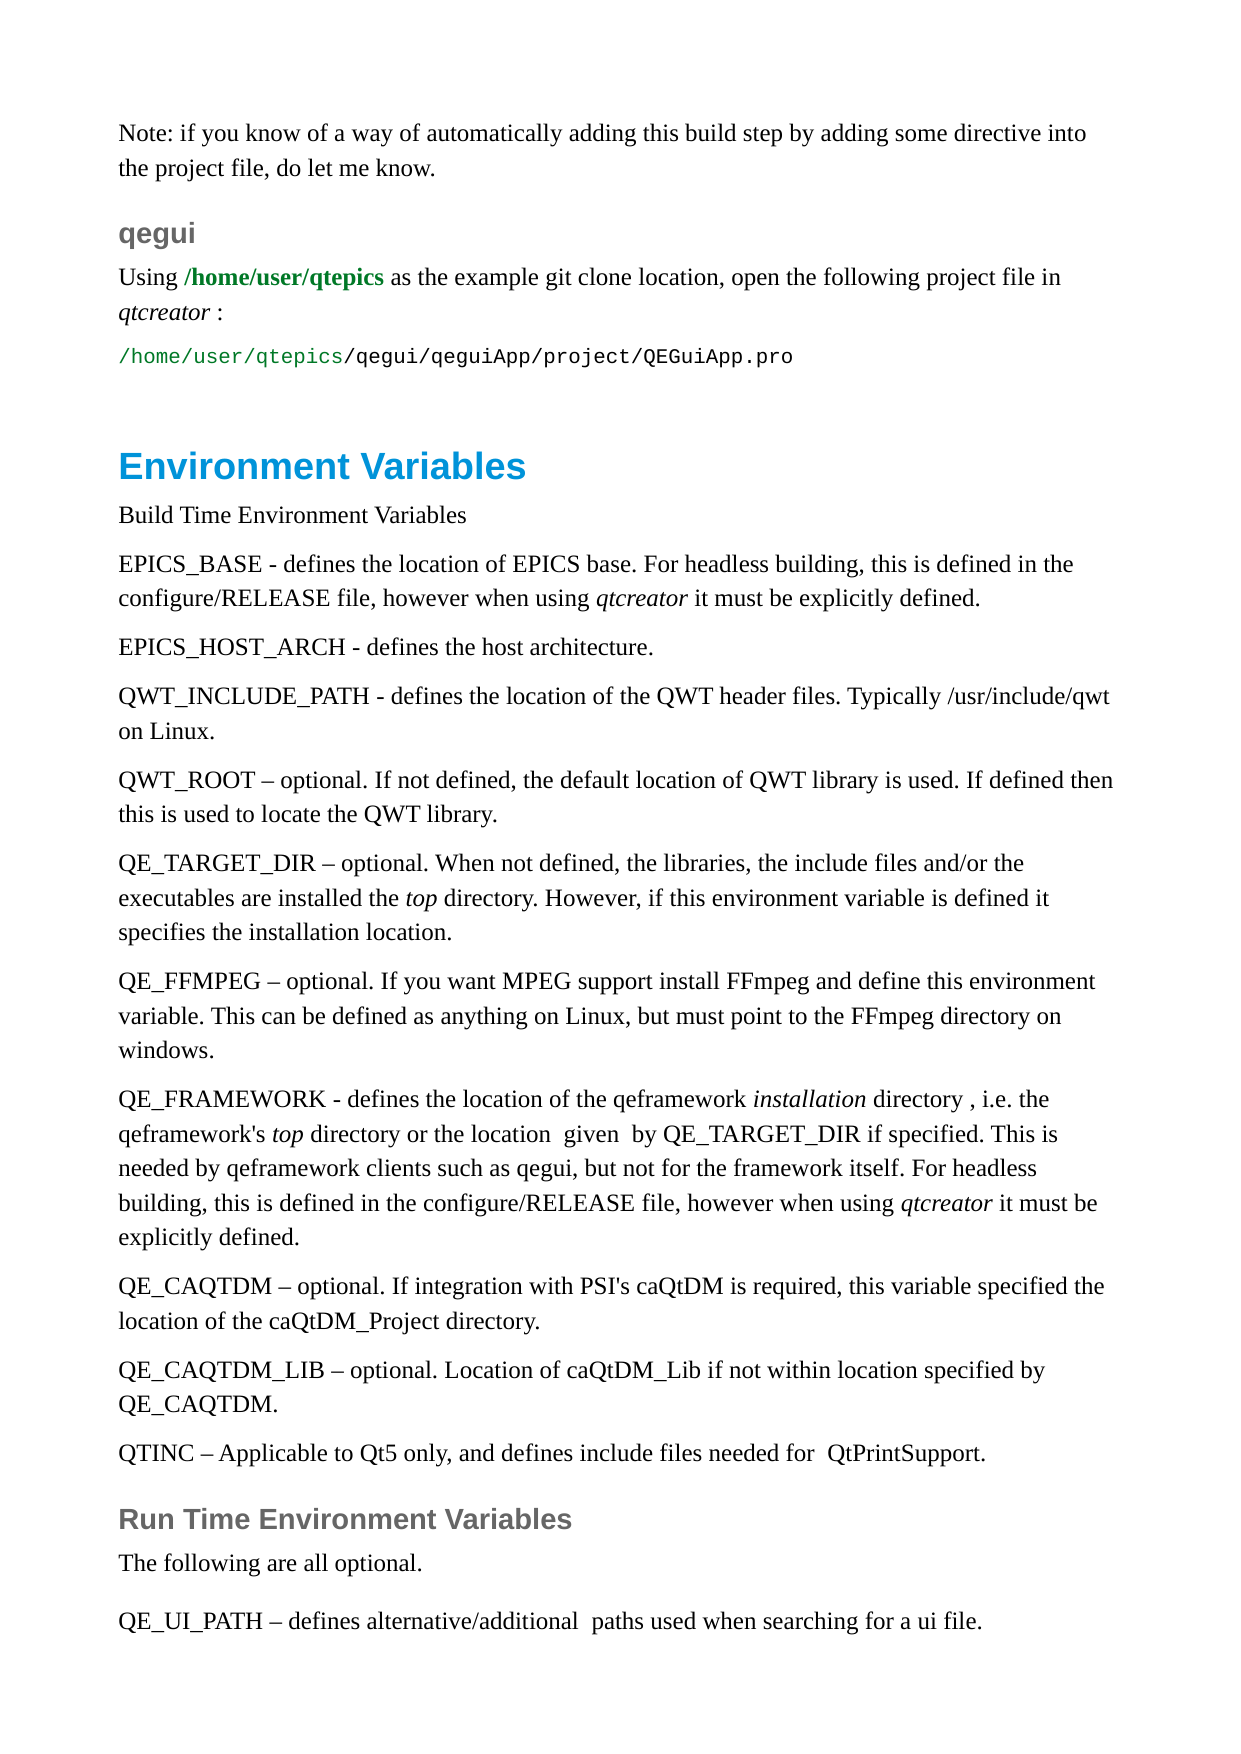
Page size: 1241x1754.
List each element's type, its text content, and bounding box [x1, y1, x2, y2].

text QWT_INCLUDE_PATH - defines the location of the QWT header files. Typically /usr/include/qwt on Linux. [118, 681, 1122, 744]
text QE_CAQTDM_LIB – optional. Location of caQtDM_Lib if not within location specified by QE_CAQTDM. [118, 1355, 1122, 1418]
text QE_CAQTDM – optional. If integration with PSI's caQtDM is required, this variable specified the location of the caQtDM_Project directory. [118, 1271, 1122, 1335]
text Using /home/user/qtepics as the example git clone location, open the following project file in qtcreator : [118, 262, 1122, 326]
subtitle qegui [118, 216, 1122, 250]
text /home/user/qtepics/qegui/qeguiApp/project/QEGuiApp.pro [118, 346, 1122, 369]
text QWT_ROOT – optional. If not defined, the default location of QWT library is used. If defined then this is used to locate the QWT library. [118, 765, 1122, 828]
text Note: if you know of a way of automatically adding this build step by adding some directive into the project file, do let me know. [118, 118, 1122, 181]
text QE_TARGET_DIR – optional. When not defined, the libraries, the include files and/or the executables are installed the top directory. However, if this environment variable is defined it specifies the installation location. [118, 848, 1122, 946]
subtitle Environment Variables [118, 443, 1122, 487]
text The following are all optional. [118, 1548, 1122, 1577]
text EPICS_BASE - defines the location of EPICS base. For headless building, this is defined in the configure/RELEASE file, however when using qtcreator it must be explicitly defined. [118, 549, 1122, 612]
text QE_UI_PATH – defines alternative/additional paths used when searching for a ui file. [118, 1606, 1122, 1634]
text QE_FFMPEG – optional. If you want MPEG support install FFmpeg and define this environment variable. This can be defined as anything on Linux, but must point to the FFmpeg directory on windows. [118, 966, 1122, 1064]
subtitle Run Time Environment Variables [118, 1502, 1122, 1536]
text EPICS_HOST_ARCH - defines the host architecture. [118, 632, 1122, 661]
text Build Time Environment Variables [118, 500, 1122, 528]
text QTINC – Applicable to Qt5 only, and defines include files needed for QtPrintSupport. [118, 1438, 1122, 1467]
text QE_FRAMEWORK - defines the location of the qeframework installation directory , i.e. the qeframework's top directory or the location given by QE_TARGET_DIR if specified. This is needed by qeframework clients such as qegui, but not for the framework itself. For headless building, this is defined in the configure/RELEASE file, however when using qtcreator it must be explicitly defined. [118, 1084, 1122, 1251]
